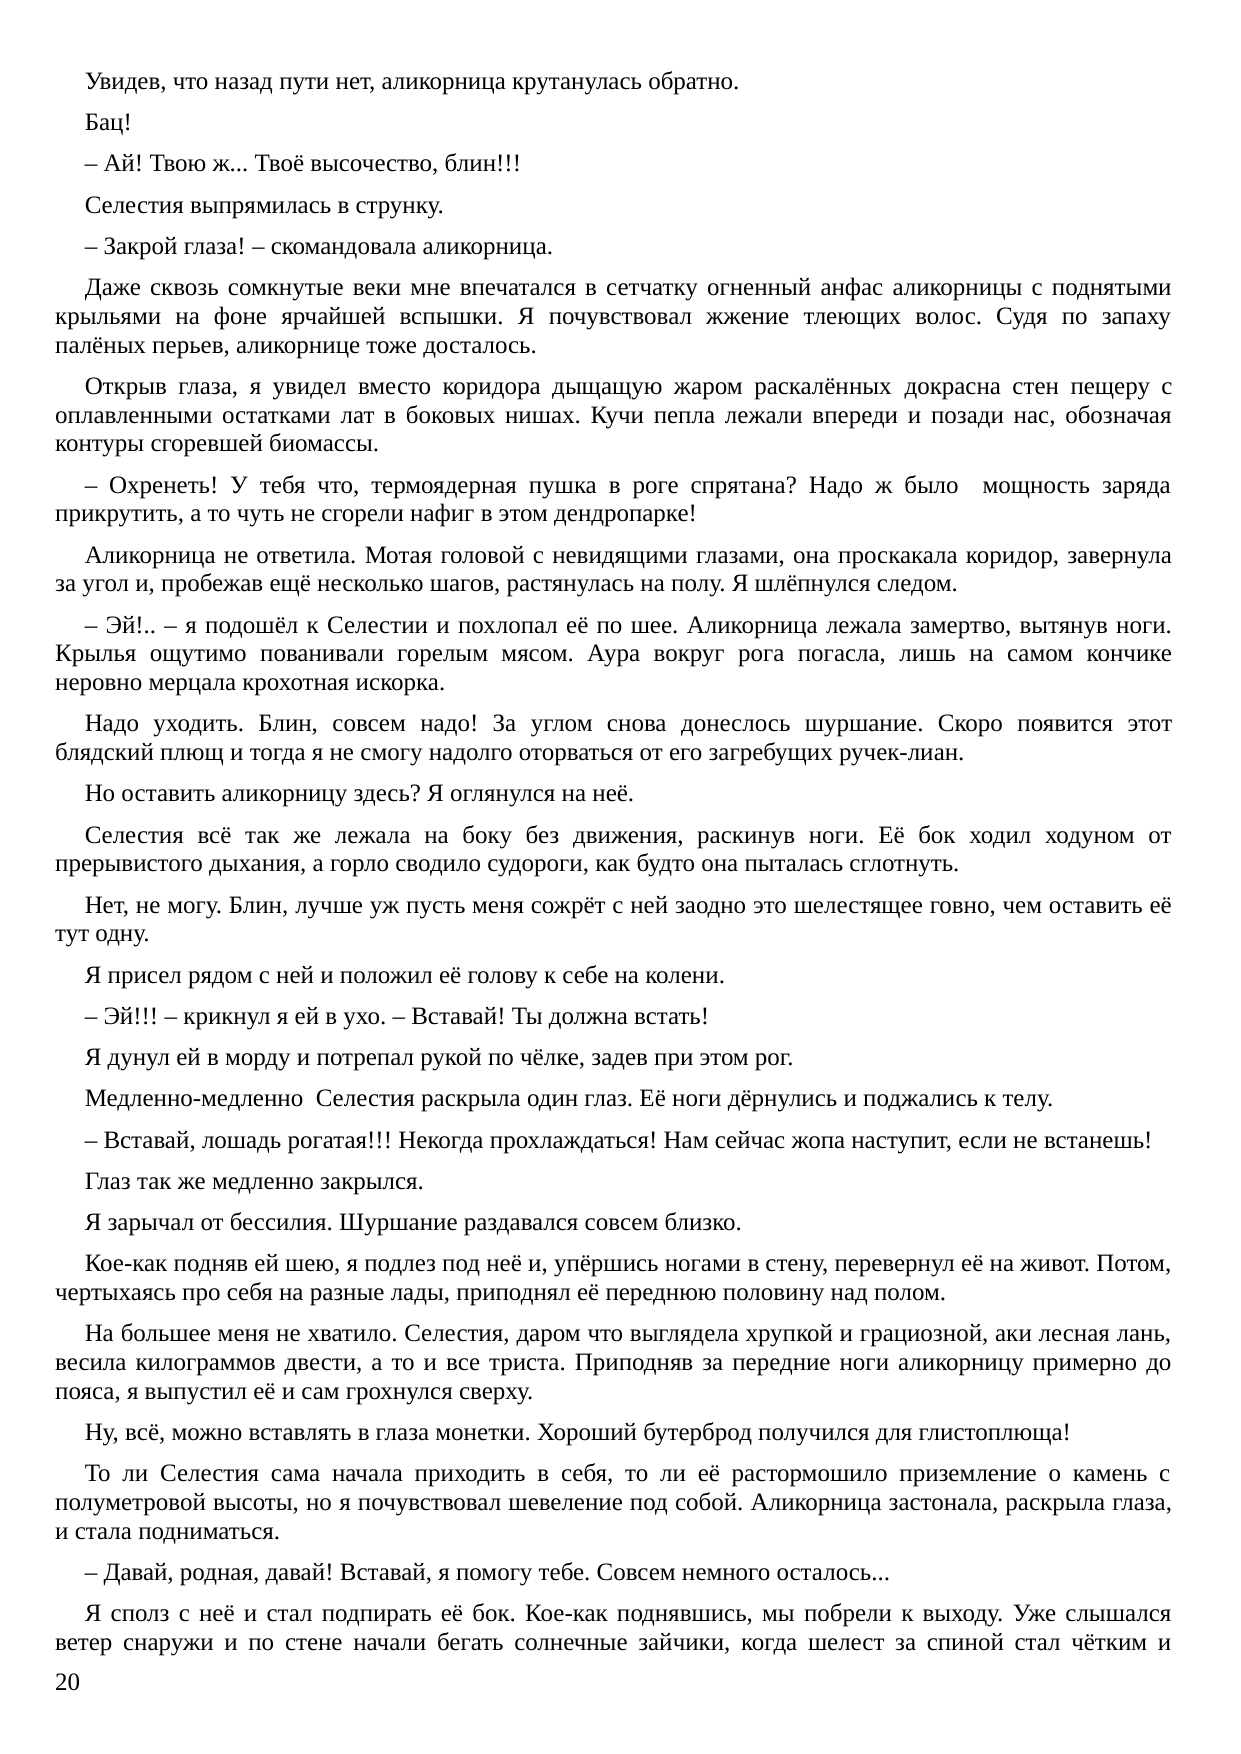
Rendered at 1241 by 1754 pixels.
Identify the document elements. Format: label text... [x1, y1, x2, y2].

text Надо уходить. Блин, совсем надо! За углом снова донеслось шуршание. Скоро появится этот блядский плющ и тогда я не смогу надолго оторваться от его загребущих ручек-лиан. [55, 708, 1173, 766]
text – Ай! Твою ж... Твоё высочество, блин!!! [55, 148, 1173, 177]
text – Эй!.. – я подошёл к Селестии и похлопал её по шее. Аликорница лежала замертво, вытянув ноги. Крылья ощутимо пованивали горелым мясом. Аура вокруг рога погасла, лишь на самом кончике неровно мерцала крохотная искорка. [55, 610, 1173, 696]
text Увидев, что назад пути нет, аликорница крутанулась обратно. [55, 66, 1173, 95]
text Селестия выпрямилась в струнку. [55, 190, 1173, 218]
text – Вставай, лошадь рогатая!!! Некогда прохлаждаться! Нам сейчас жопа наступит, если не встанешь! [55, 1125, 1173, 1153]
text Открыв глаза, я увидел вместо коридора дыщащую жаром раскалённых докрасна стен пещеру с оплавленными остатками лат в боковых нишах. Кучи пепла лежали впереди и позади нас, обозначая контуры сгоревшей биомассы. [55, 371, 1173, 457]
text – Охренеть! У тебя что, термоядерная пушка в роге спрятана? Надо ж было мощность заряда прикрутить, а то чуть не сгорели нафиг в этом дендропарке! [55, 470, 1173, 527]
text Кое-как подняв ей шею, я подлез под неё и, упёршись ногами в стену, перевернул её на живот. Потом, чертыхаясь про себя на разные лады, приподнял её переднюю половину над полом. [55, 1248, 1173, 1306]
text Я сполз с неё и стал подпирать её бок. Кое-как поднявшись, мы побрели к выходу. Уже слышался ветер снаружи и по стене начали бегать солнечные зайчики, когда шелест за спиной стал чётким и [55, 1598, 1173, 1656]
text Медленно-медленно Селестия раскрыла один глаз. Её ноги дёрнулись и поджались к телу. [55, 1083, 1173, 1112]
text Глаз так же медленно закрылся. [55, 1166, 1173, 1195]
text То ли Селестия сама начала приходить в себя, то ли её растормошило приземление о камень с полуметровой высоты, но я почувствовал шевеление под собой. Аликорница застонала, раскрыла глаза, и стала подниматься. [55, 1458, 1173, 1545]
text Нет, не могу. Блин, лучше уж пусть меня сожрёт с ней заодно это шелестящее говно, чем оставить её тут одну. [55, 890, 1173, 947]
text – Закрой глаза! – скомандовала аликорница. [55, 231, 1173, 260]
text – Эй!!! – крикнул я ей в ухо. – Вставай! Ты должна встать! [55, 1001, 1173, 1030]
text Ну, всё, можно вставлять в глаза монетки. Хороший бутерброд получился для глистоплюща! [55, 1417, 1173, 1446]
text Бац! [55, 107, 1173, 136]
text Я зарычал от бессилия. Шуршание раздавался совсем близко. [55, 1207, 1173, 1236]
text – Давай, родная, давай! Вставай, я помогу тебе. Совсем немного осталось... [55, 1557, 1173, 1586]
text Но оставить аликорницу здесь? Я оглянулся на неё. [55, 778, 1173, 807]
text Селестия всё так же лежала на боку без движения, раскинув ноги. Её бок ходил ходуном от прерывистого дыхания, а горло сводило судороги, как будто она пыталась сглотнуть. [55, 820, 1173, 877]
text Аликорница не ответила. Мотая головой с невидящими глазами, она проскакала коридор, завернула за угол и, пробежав ещё несколько шагов, растянулась на полу. Я шлёпнулся следом. [55, 540, 1173, 597]
text Даже сквозь сомкнутые веки мне впечатался в сетчатку огненный анфас аликорницы с поднятыми крыльями на фоне ярчайшей вспышки. Я почувствовал жжение тлеющих волос. Судя по запаху палёных перьев, аликорнице тоже досталось. [55, 272, 1173, 358]
text На большее меня не хватило. Селестия, даром что выглядела хрупкой и грациозной, аки лесная лань, весила килограммов двести, а то и все триста. Приподняв за передние ноги аликорницу примерно до пояса, я выпустил её и сам грохнулся сверху. [55, 1318, 1173, 1405]
text Я присел рядом с ней и положил её голову к себе на колени. [55, 960, 1173, 988]
text Я дунул ей в морду и потрепал рукой по чёлке, задев при этом рог. [55, 1042, 1173, 1071]
